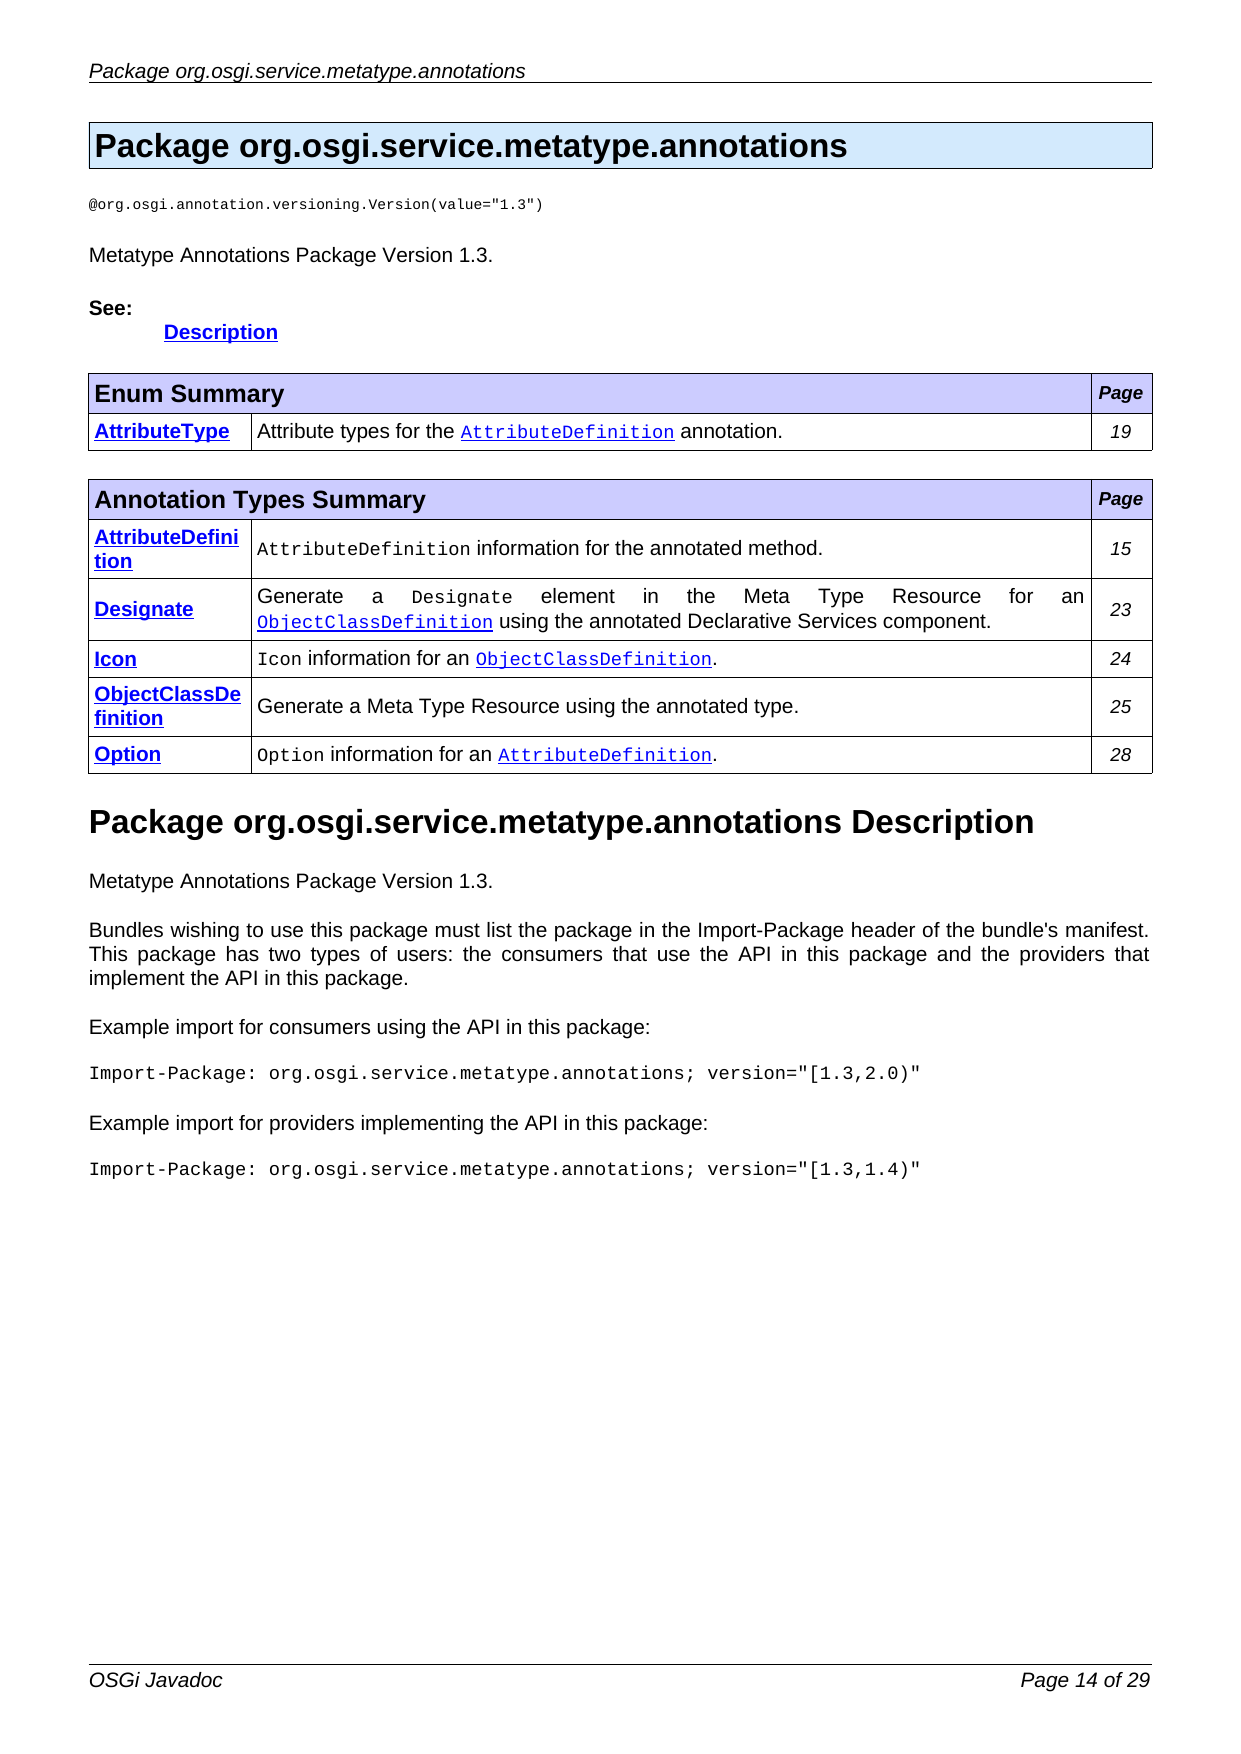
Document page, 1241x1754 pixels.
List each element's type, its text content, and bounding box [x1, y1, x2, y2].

table_cell Icon information for an ObjectClassDefinition. [252, 641, 1091, 677]
text Example import for providers implementing the API in this package: [88, 1110, 1152, 1134]
text @org.osgi.annotation.versioning.Version(value="1.3") [88, 197, 1152, 213]
text Description [163, 320, 1152, 344]
table_cell AttributeType [89, 414, 251, 449]
table_header Page [1092, 480, 1152, 519]
subtitle Package org.osgi.service.metatype.annotations [90, 123, 1152, 168]
table_header Enum Summary [89, 374, 1091, 413]
table_cell Designate [89, 579, 251, 640]
text Metatype Annotations Package Version 1.3. [88, 869, 1152, 893]
table_cell AttributeDefinition information for the annotated method. [252, 520, 1091, 578]
text Example import for consumers using the API in this package: [88, 1015, 1152, 1039]
text See: [88, 296, 1152, 320]
text Import-Package: org.osgi.service.metatype.annotations; version="[1.3,2.0)" [88, 1064, 1152, 1085]
table_cell AttributeDefinition [89, 520, 251, 578]
text Metatype Annotations Package Version 1.3. [88, 243, 1152, 267]
table_cell Icon [89, 641, 251, 677]
table_cell Generate a Designate element in the Meta Type Resource for an ObjectClassDefinition using the annotated Declarative Services component. [252, 579, 1091, 640]
text Import-Package: org.osgi.service.metatype.annotations; version="[1.3,1.4)" [88, 1159, 1152, 1181]
table_cell Generate a Meta Type Resource using the annotated type. [252, 678, 1091, 736]
table_cell Option [89, 737, 251, 772]
table_cell 28 [1092, 737, 1152, 772]
table_cell 23 [1092, 579, 1152, 640]
table_cell 24 [1092, 641, 1152, 677]
table_header Page [1092, 374, 1152, 413]
table_cell Option information for an AttributeDefinition. [252, 737, 1091, 772]
table_cell ObjectClassDefinition [89, 678, 251, 736]
table_cell 15 [1092, 520, 1152, 578]
text Bundles wishing to use this package must list the package in the Import-Package header of the bundle's manifest. This package has two types of users: the consumers that use the API in this package and the providers that implement the API in this package. [88, 918, 1152, 990]
text Package org.osgi.service.metatype.annotations Description [88, 802, 1152, 840]
table_cell Attribute types for the AttributeDefinition annotation. [252, 414, 1091, 449]
table_cell 25 [1092, 678, 1152, 736]
table_header Annotation Types Summary [89, 480, 1091, 519]
table_cell 19 [1092, 414, 1152, 449]
